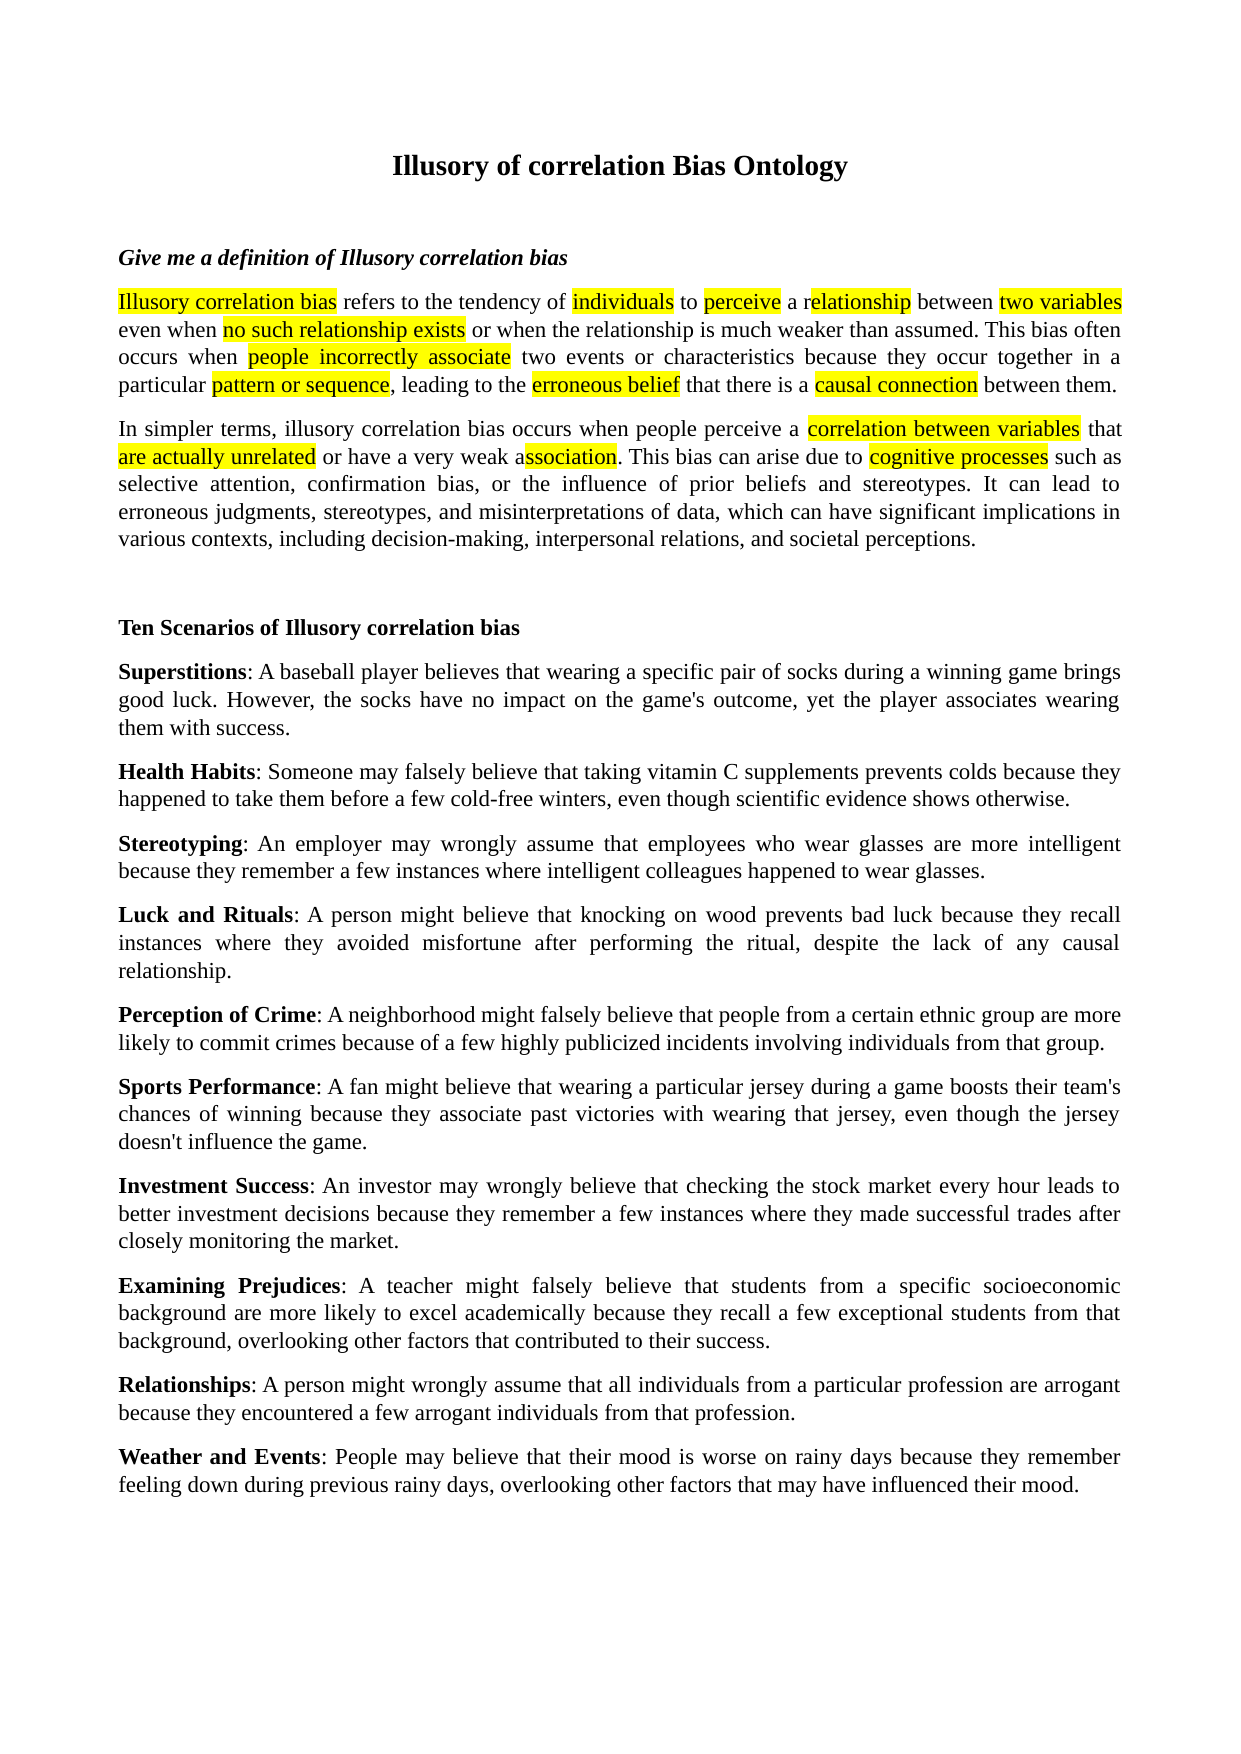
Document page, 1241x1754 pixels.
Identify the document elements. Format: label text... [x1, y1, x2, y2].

text Perception of Crime: A neighborhood might falsely believe that people from a certain ethnic group are more likely to commit crimes because of a few highly publicized incidents involving individuals from that group. [118, 1001, 1122, 1055]
text Stereotyping: An employer may wrongly assume that employees who wear glasses are more intelligent because they remember a few instances where intelligent colleagues happened to wear glasses. [118, 830, 1122, 884]
text Luck and Rituals: A person might believe that knocking on wood prevents bad luck because they recall instances where they avoided misfortune after performing the ritual, despite the lack of any causal relationship. [118, 902, 1122, 983]
text Weather and Events: People may believe that their mood is worse on rainy days because they remember feeling down during previous rainy days, overlooking other factors that may have influenced their mood. [118, 1443, 1122, 1497]
text Relationships: A person might wrongly assume that all individuals from a particular profession are arrogant because they encountered a few arrogant individuals from that profession. [118, 1371, 1122, 1425]
text Give me a definition of Illusory correlation bias [118, 244, 1122, 270]
text Illusory of correlation Bias Ontology [118, 148, 1122, 181]
text Examining Prejudices: A teacher might falsely believe that students from a specific socioeconomic background are more likely to excel academically because they recall a few exceptional students from that background, overlooking other factors that contributed to their success. [118, 1272, 1122, 1353]
text Ten Scenarios of Illusory correlation bias [118, 614, 1122, 640]
text Investment Success: An investor may wrongly believe that checking the stock market every hour leads to better investment decisions because they remember a few instances where they made successful trades after closely monitoring the market. [118, 1172, 1122, 1254]
text Superstitions: A baseball player believes that wearing a specific pair of socks during a winning game brings good luck. However, the socks have no impact on the game's outcome, yet the player associates wearing them with success. [118, 658, 1122, 740]
text Sports Performance: A fan might believe that wearing a particular jersey during a game boosts their team's chances of winning because they associate past victories with wearing that jersey, even though the jersey doesn't influence the game. [118, 1073, 1122, 1154]
text In simpler terms, illusory correlation bias occurs when people perceive a correlation between variables that are actually unrelated or have a very weak association. This bias can arise due to cognitive processes such as selective attention, confirmation bias, or the influence of prior beliefs and stereotypes. It can lead to erroneous judgments, stereotypes, and misinterpretations of data, which can have significant implications in various contexts, including decision-making, interpersonal relations, and societal perceptions. [118, 415, 1122, 552]
text Illusory correlation bias refers to the tendency of individuals to perceive a relationship between two variables even when no such relationship exists or when the relationship is much weaker than assumed. This bias often occurs when people incorrectly associate two events or characteristics because they occur together in a particular pattern or sequence, leading to the erroneous belief that there is a causal connection between them. [118, 288, 1122, 397]
text Health Habits: Someone may falsely believe that taking vitamin C supplements prevents colds because they happened to take them before a few cold-free winters, even though scientific evidence shows otherwise. [118, 758, 1122, 812]
